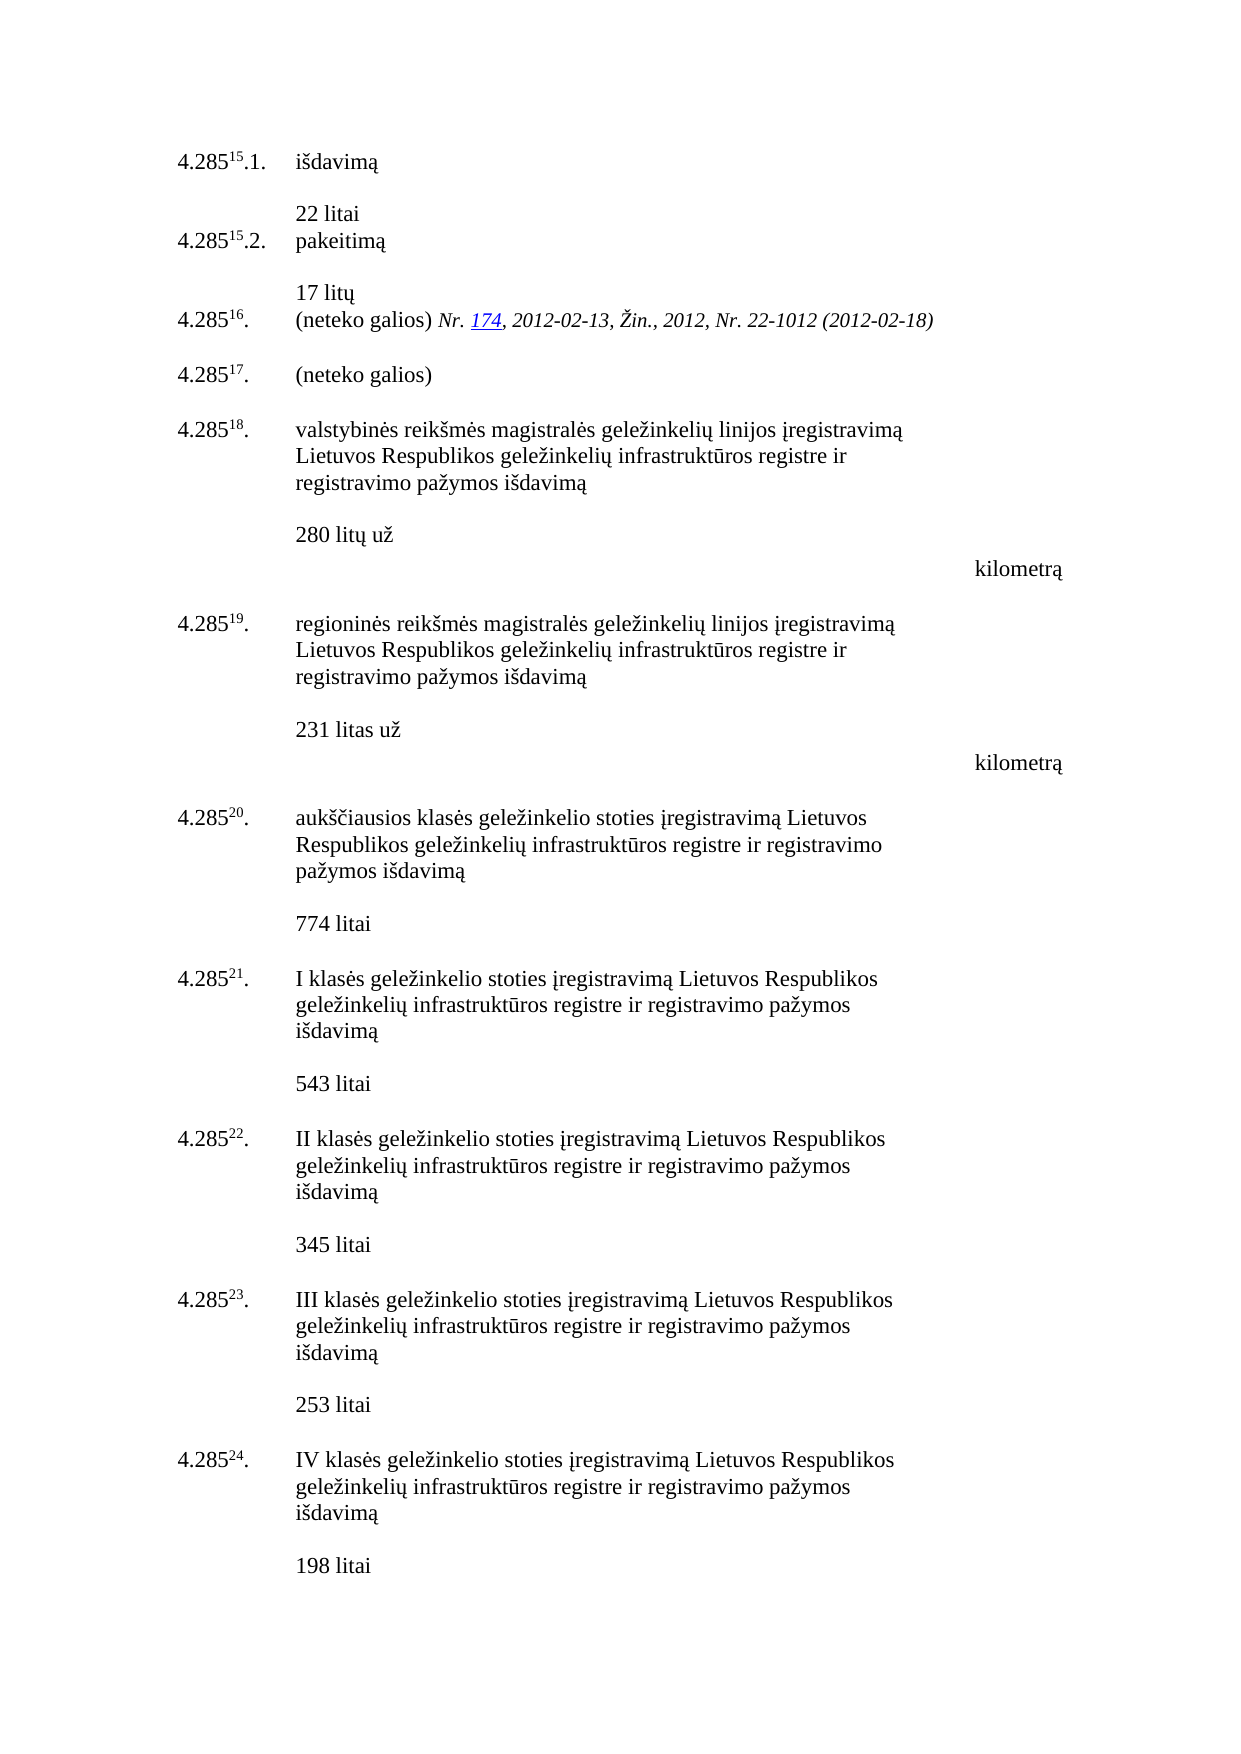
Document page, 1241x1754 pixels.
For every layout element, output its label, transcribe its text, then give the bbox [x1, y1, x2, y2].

text išdavimą 198 litai [177, 1499, 930, 1578]
text 4.28515.2. pakeitimą 17 litų [177, 227, 930, 306]
text 4.28520. aukščiausios klasės geležinkelio stoties įregistravimą Lietuvos [177, 804, 930, 831]
text 4.28519. regioninės reikšmės magistralės geležinkelių linijos įregistravimą [177, 610, 930, 637]
text geležinkelių infrastruktūros registre ir registravimo pažymos [177, 1152, 930, 1178]
text išdavimą 543 litai [177, 1018, 930, 1097]
text 4.28524. IV klasės geležinkelio stoties įregistravimą Lietuvos Respublikos [177, 1446, 930, 1473]
text geležinkelių infrastruktūros registre ir registravimo pažymos [177, 991, 930, 1018]
text registravimo pažymos išdavimą 280 litų už [177, 469, 930, 548]
text kilometrą [974, 749, 1122, 776]
text 4.28516. (neteko galios) Nr. 174, 2012-02-13, Žin., 2012, Nr. 22-1012 (2012-02-18) [177, 306, 1122, 332]
text 4.28515.1. išdavimą 22 litai [177, 148, 930, 227]
text kilometrą [974, 555, 1122, 581]
text Respublikos geležinkelių infrastruktūros registre ir registravimo [177, 831, 930, 857]
text 4.28522. II klasės geležinkelio stoties įregistravimą Lietuvos Respublikos [177, 1125, 930, 1152]
text geležinkelių infrastruktūros registre ir registravimo pažymos [177, 1312, 930, 1339]
text geležinkelių infrastruktūros registre ir registravimo pažymos [177, 1473, 930, 1499]
text Lietuvos Respublikos geležinkelių infrastruktūros registre ir [177, 637, 930, 663]
text išdavimą 345 litai [177, 1178, 930, 1257]
text Lietuvos Respublikos geležinkelių infrastruktūros registre ir [177, 442, 930, 469]
text 4.28517. (neteko galios) [177, 361, 1122, 387]
text registravimo pažymos išdavimą 231 litas už [177, 663, 930, 742]
text 4.28521. I klasės geležinkelio stoties įregistravimą Lietuvos Respublikos [177, 965, 930, 991]
text pažymos išdavimą 774 litai [177, 857, 930, 936]
text 4.28523. III klasės geležinkelio stoties įregistravimą Lietuvos Respublikos [177, 1286, 930, 1312]
text išdavimą 253 litai [177, 1339, 930, 1418]
text 4.28518. valstybinės reikšmės magistralės geležinkelių linijos įregistravimą [177, 416, 930, 442]
